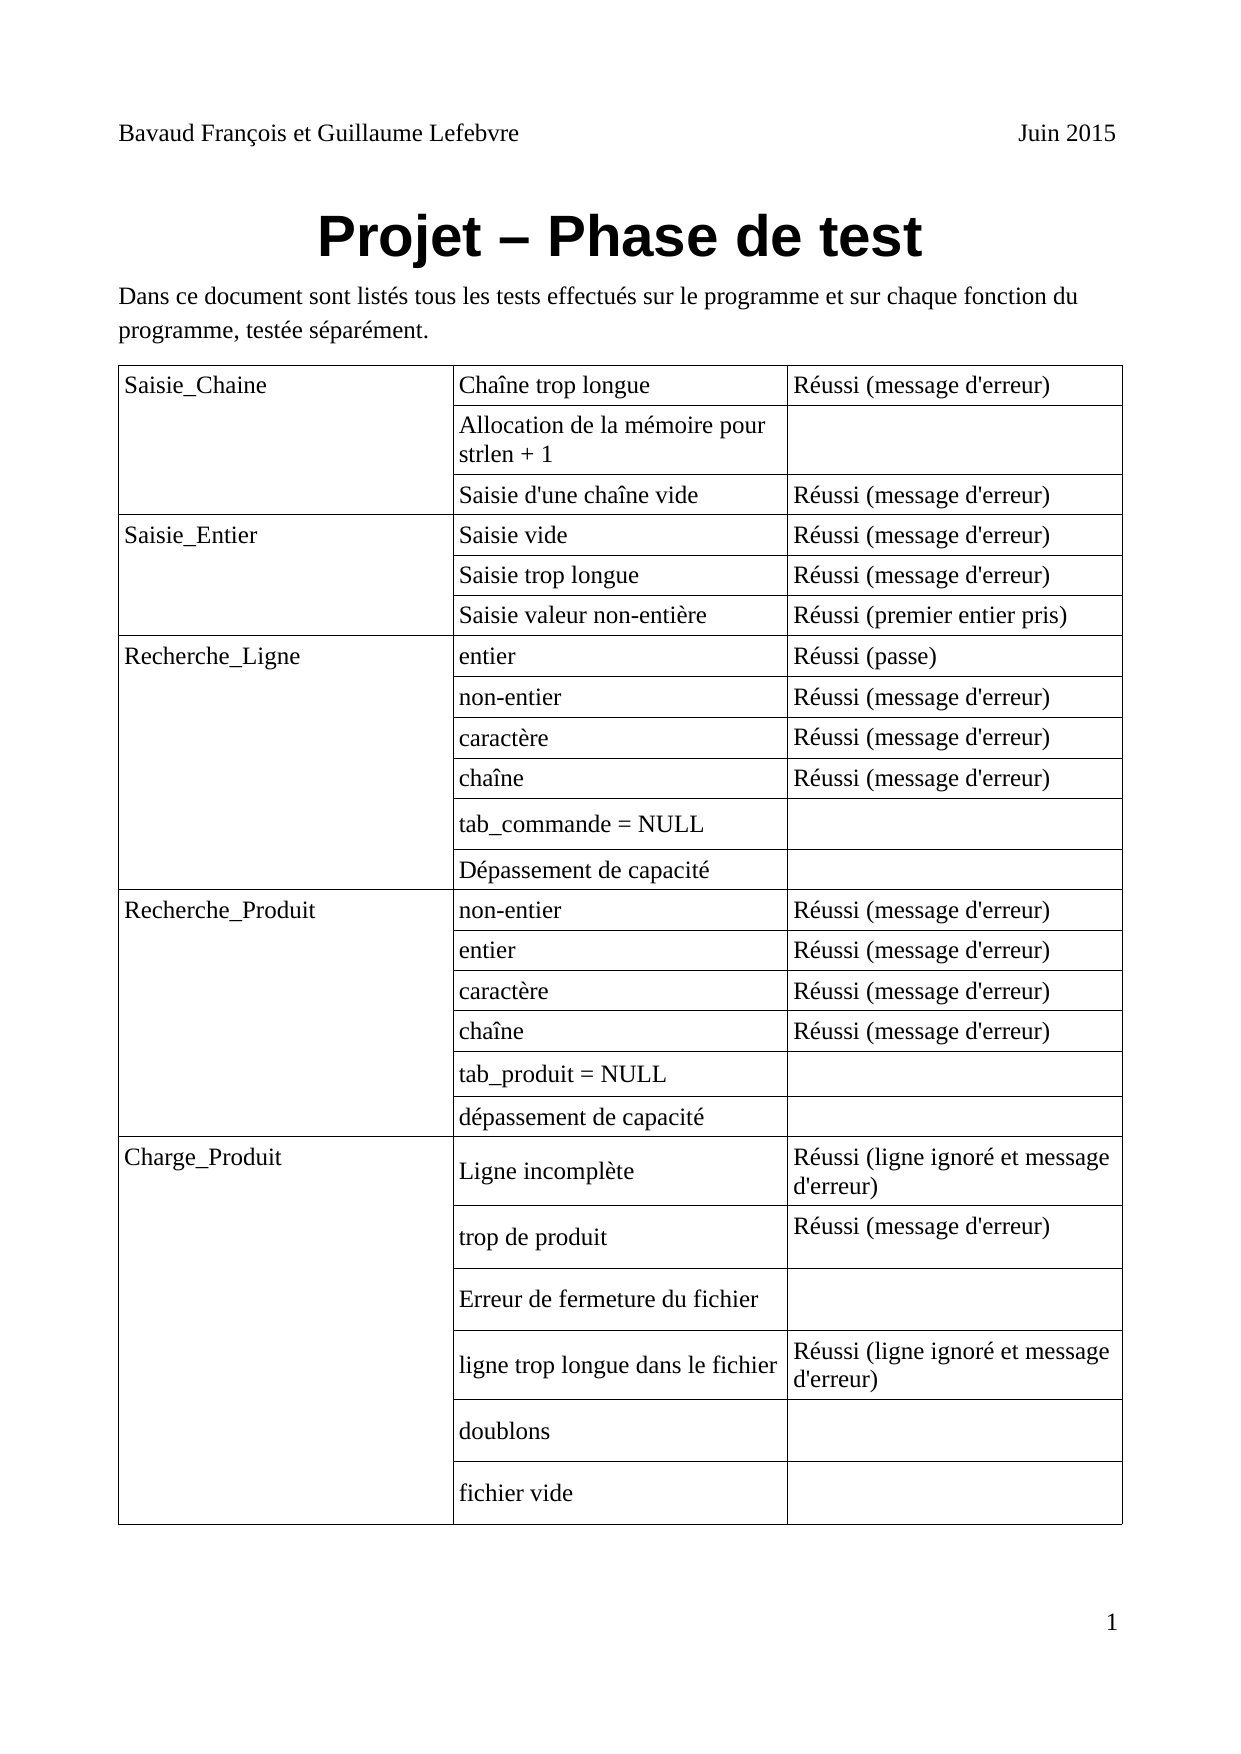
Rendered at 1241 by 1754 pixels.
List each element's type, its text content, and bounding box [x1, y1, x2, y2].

table_cell tab_produit = NULL [454, 1052, 787, 1096]
table_cell Réussi (ligne ignoré et message d'erreur) [788, 1137, 1122, 1205]
table_cell [788, 1269, 1122, 1330]
table_cell [788, 1462, 1122, 1523]
table_cell ligne trop longue dans le fichier [454, 1331, 787, 1399]
table_cell tab_commande = NULL [454, 799, 787, 849]
table_cell Dépassement de capacité [454, 850, 787, 889]
table_cell doublons [454, 1400, 787, 1461]
table_cell entier [454, 636, 787, 676]
table_cell non-entier [454, 677, 787, 717]
table_cell non-entier [454, 890, 787, 930]
table_cell chaîne [454, 759, 787, 798]
table_cell entier [454, 931, 787, 970]
table_cell Réussi (message d'erreur) [788, 515, 1122, 554]
table_cell Réussi (message d'erreur) [788, 718, 1122, 757]
table_cell fichier vide [454, 1462, 787, 1523]
table_cell Réussi (message d'erreur) [788, 931, 1122, 970]
table_header Réussi (message d'erreur) [788, 366, 1122, 405]
table_cell Réussi (passe) [788, 636, 1122, 676]
table_cell Réussi (message d'erreur) [788, 1011, 1122, 1051]
table_cell Allocation de la mémoire pour strlen + 1 [454, 406, 787, 474]
table_cell [788, 1097, 1122, 1136]
table_cell [788, 406, 1122, 474]
table_cell Réussi (message d'erreur) [788, 971, 1122, 1010]
table_header Chaîne trop longue [454, 366, 787, 405]
table_cell chaîne [454, 1011, 787, 1051]
table_cell Ligne incomplète [454, 1137, 787, 1205]
table_cell Réussi (premier entier pris) [788, 596, 1122, 635]
table_cell Erreur de fermeture du fichier [454, 1269, 787, 1330]
table_cell [788, 1400, 1122, 1461]
table_cell Réussi (message d'erreur) [788, 475, 1122, 514]
table_cell Réussi (message d'erreur) [788, 1206, 1122, 1268]
table_cell Réussi (message d'erreur) [788, 677, 1122, 717]
table_cell Recherche_Produit [119, 890, 453, 1136]
table_header Saisie_Chaine [119, 366, 453, 514]
text Dans ce document sont listés tous les tests effectués sur le programme et sur chaque fonction du programme, testée séparément. [118, 281, 1122, 344]
table_cell [788, 799, 1122, 849]
table_cell caractère [454, 971, 787, 1010]
table_cell dépassement de capacité [454, 1097, 787, 1136]
table_cell [788, 1052, 1122, 1096]
table_cell Saisie vide [454, 515, 787, 554]
table_cell trop de produit [454, 1206, 787, 1268]
table_cell Charge_Produit [119, 1137, 453, 1523]
table_cell Saisie_Entier [119, 515, 453, 635]
table_cell Recherche_Ligne [119, 636, 453, 889]
title Projet – Phase de test [118, 201, 1122, 268]
table_cell caractère [454, 718, 787, 757]
table_cell Réussi (ligne ignoré et message d'erreur) [788, 1331, 1122, 1399]
table_cell [788, 850, 1122, 889]
table_cell Réussi (message d'erreur) [788, 556, 1122, 595]
table_cell Saisie d'une chaîne vide [454, 475, 787, 514]
table_cell Réussi (message d'erreur) [788, 759, 1122, 798]
table_cell Saisie trop longue [454, 556, 787, 595]
table_cell Réussi (message d'erreur) [788, 890, 1122, 930]
table_cell Saisie valeur non-entière [454, 596, 787, 635]
